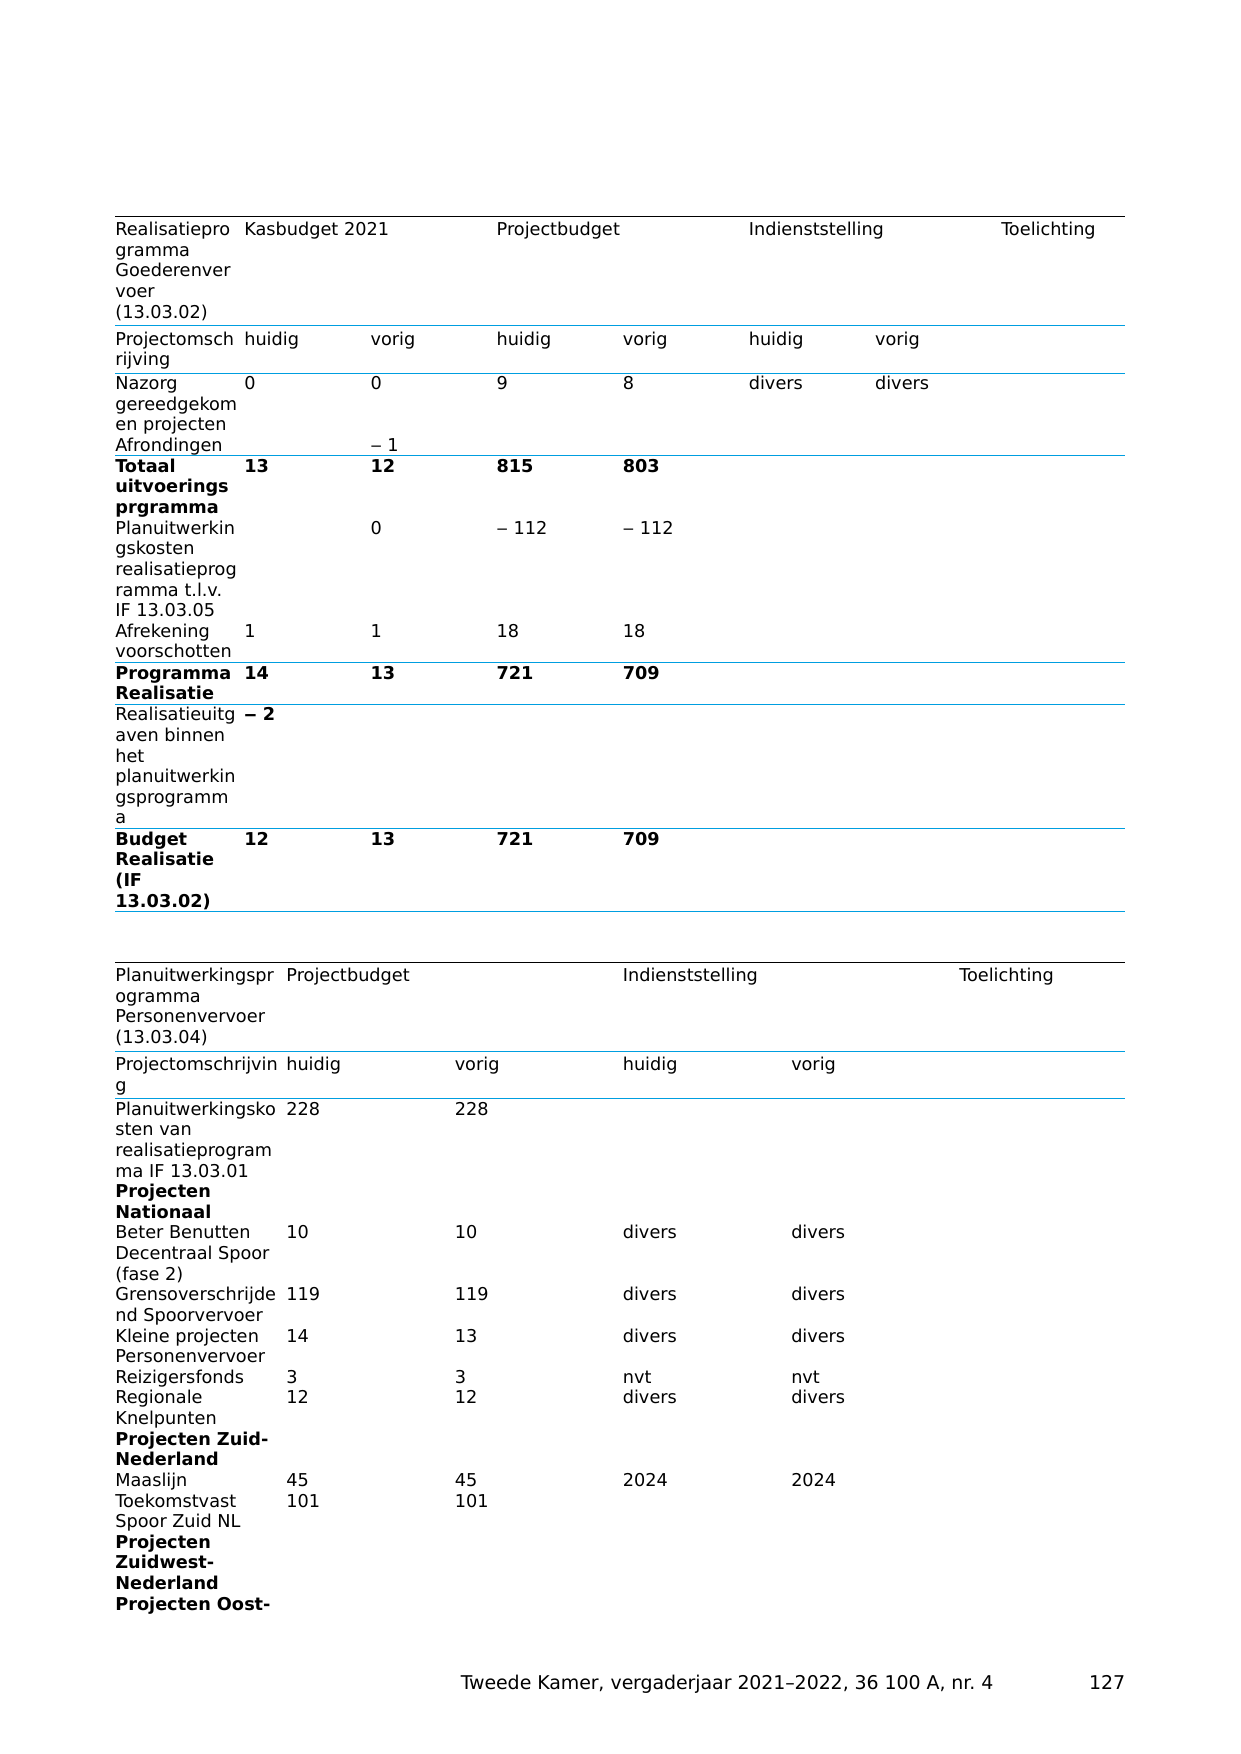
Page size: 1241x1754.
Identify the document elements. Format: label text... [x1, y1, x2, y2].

table_cell Budget Realisatie (IF 13.03.02) [115, 829, 241, 911]
table_cell [998, 374, 1125, 435]
table_cell 13 [368, 663, 493, 704]
table_cell [956, 1491, 1125, 1532]
table_cell 14 [241, 663, 367, 704]
table_header Tabel 15 Realisatieprogramma Goederenvervoer (bedragen x € 1 miljoen) [115, 191, 1125, 216]
table_cell ‒ 112 [620, 518, 746, 621]
table_cell ‒ 1 [368, 435, 493, 455]
table_cell huidig [283, 1052, 452, 1098]
table_cell [998, 435, 1125, 455]
table_cell Indienststelling [746, 217, 998, 325]
table_cell [620, 1491, 788, 1532]
table_cell [452, 1181, 620, 1222]
table_cell [620, 1429, 788, 1470]
table_cell [494, 705, 620, 828]
table_cell [956, 1223, 1125, 1284]
table_cell [620, 435, 746, 455]
table_cell [746, 435, 872, 455]
table_cell Projectomschrijving [115, 326, 241, 373]
table_cell Projecten Zuid-Nederland [115, 1429, 283, 1470]
table_cell 12 [452, 1388, 620, 1429]
table_cell 14 [283, 1326, 452, 1367]
table_cell 13 [368, 829, 493, 911]
table_cell divers [788, 1223, 956, 1284]
table_cell [788, 1532, 956, 1594]
table_cell divers [788, 1326, 956, 1367]
table_cell divers [872, 374, 998, 435]
table_cell 10 [283, 1223, 452, 1284]
table_cell Realisatieprogramma Goederenvervoer (13.03.02) [115, 217, 241, 325]
table_cell 13 [241, 456, 367, 518]
table_cell [746, 829, 872, 911]
table_cell 0 [368, 518, 493, 621]
table_cell [620, 1532, 788, 1594]
table_cell Planuitwerkingskosten realisatieprogramma t.l.v. IF 13.03.05 [115, 518, 241, 621]
table_cell [956, 1367, 1125, 1387]
table_cell 228 [452, 1099, 620, 1181]
table_cell [956, 1532, 1125, 1594]
table_cell huidig [620, 1052, 788, 1098]
table_cell [788, 1099, 956, 1181]
table_cell divers [620, 1326, 788, 1367]
table_cell 119 [283, 1284, 452, 1326]
table_cell [368, 705, 493, 828]
table_cell Toekomstvast Spoor Zuid NL [115, 1491, 283, 1532]
table_cell 3 [283, 1367, 452, 1387]
table_cell [998, 829, 1125, 911]
table_cell [956, 1594, 1125, 1614]
table_cell ‒ 112 [494, 518, 620, 621]
table_cell 721 [494, 829, 620, 911]
table_cell [872, 663, 998, 704]
table_cell nvt [788, 1367, 956, 1387]
table_cell vorig [620, 326, 746, 373]
table_cell Indienststelling [620, 963, 956, 1051]
table_header Tabel 16 Planuitwerkingsprogramma Personenvervoer (bedragen x € 1 miljoen) [115, 937, 1125, 962]
table_cell Kasbudget 2021 [241, 217, 493, 325]
table_cell 2024 [620, 1470, 788, 1491]
table_cell [872, 435, 998, 455]
table_cell 101 [452, 1491, 620, 1532]
table_cell [956, 1099, 1125, 1181]
table_cell 1 [368, 621, 493, 662]
table_cell vorig [872, 326, 998, 373]
table_cell Programma Realisatie [115, 663, 241, 704]
table_cell divers [620, 1223, 788, 1284]
table_cell 9 [494, 374, 620, 435]
table_cell ‒ 2 [241, 705, 367, 828]
table_cell [956, 1284, 1125, 1326]
table_cell divers [620, 1388, 788, 1429]
table_cell Afrekening voorschotten [115, 621, 241, 662]
table_cell 13 [452, 1326, 620, 1367]
table_cell 10 [452, 1223, 620, 1284]
table_cell vorig [368, 326, 493, 373]
table_cell [998, 326, 1125, 373]
table_cell [494, 435, 620, 455]
table_cell Grensoverschrijdend Spoorvervoer [115, 1284, 283, 1326]
table_cell [956, 1470, 1125, 1491]
table_cell [788, 1181, 956, 1222]
table_cell [746, 705, 872, 828]
table_cell Totaal uitvoeringsprgramma [115, 456, 241, 518]
table_cell [746, 621, 872, 662]
table_cell [956, 1052, 1125, 1098]
table_cell [956, 1326, 1125, 1367]
table_cell [872, 456, 998, 518]
table_cell 101 [283, 1491, 452, 1532]
table_cell [788, 1429, 956, 1470]
table_cell [283, 1594, 452, 1614]
table_cell huidig [746, 326, 872, 373]
table_cell Planuitwerkingskosten van realisatieprogramma IF 13.03.01 [115, 1099, 283, 1181]
table_cell vorig [452, 1052, 620, 1098]
table_cell Projecten Zuidwest-Nederland [115, 1532, 283, 1594]
table_cell nvt [620, 1367, 788, 1387]
table_cell Reizigersfonds [115, 1367, 283, 1387]
table_cell [746, 663, 872, 704]
table_cell 721 [494, 663, 620, 704]
table_cell Toelichting [998, 217, 1125, 325]
table_cell [872, 829, 998, 911]
table_cell 18 [494, 621, 620, 662]
table_cell huidig [494, 326, 620, 373]
table_cell [620, 1181, 788, 1222]
table_cell [872, 705, 998, 828]
table_cell divers [620, 1284, 788, 1326]
table_cell huidig [241, 326, 367, 373]
table_cell [241, 518, 367, 621]
table_cell [241, 435, 367, 455]
table_cell Afrondingen [115, 435, 241, 455]
table_cell [620, 1594, 788, 1614]
table_cell [872, 518, 998, 621]
table_cell Projectomschrijving [115, 1052, 283, 1098]
table_cell divers [788, 1388, 956, 1429]
table_cell 12 [241, 829, 367, 911]
table_cell 8 [620, 374, 746, 435]
table_cell 2024 [788, 1470, 956, 1491]
table_cell 709 [620, 829, 746, 911]
table_cell 0 [241, 374, 367, 435]
table_cell [998, 663, 1125, 704]
table_cell Projectbudget [283, 963, 620, 1051]
table_cell [283, 1429, 452, 1470]
table_cell [998, 705, 1125, 828]
table_cell [283, 1532, 452, 1594]
table_cell Regionale Knelpunten [115, 1388, 283, 1429]
table_cell 709 [620, 663, 746, 704]
table_cell 12 [283, 1388, 452, 1429]
table_cell [283, 1181, 452, 1222]
table_cell [956, 1181, 1125, 1222]
table_cell [788, 1594, 956, 1614]
table_cell Beter Benutten Decentraal Spoor (fase 2) [115, 1223, 283, 1284]
table_cell [746, 456, 872, 518]
table_cell Projecten Oost- [115, 1594, 283, 1614]
table_cell [620, 1099, 788, 1181]
table_cell 45 [283, 1470, 452, 1491]
table_cell [620, 705, 746, 828]
table_cell Kleine projecten Personenvervoer [115, 1326, 283, 1367]
table_cell 18 [620, 621, 746, 662]
table_cell [452, 1532, 620, 1594]
table_cell [956, 1388, 1125, 1429]
table_cell 12 [368, 456, 493, 518]
table_cell 0 [368, 374, 493, 435]
table_cell Maaslijn [115, 1470, 283, 1491]
table_cell [452, 1594, 620, 1614]
table_cell 45 [452, 1470, 620, 1491]
table_cell Projectbudget [494, 217, 746, 325]
table_cell 3 [452, 1367, 620, 1387]
table_cell 119 [452, 1284, 620, 1326]
table_cell [746, 518, 872, 621]
table_cell vorig [788, 1052, 956, 1098]
table_cell divers [788, 1284, 956, 1326]
table_cell 815 [494, 456, 620, 518]
table_cell Projecten Nationaal [115, 1181, 283, 1222]
table_cell [788, 1491, 956, 1532]
table_cell [872, 621, 998, 662]
table_cell Planuitwerkingsprogramma Personenvervoer (13.03.04) [115, 963, 283, 1051]
table_cell [452, 1429, 620, 1470]
table_cell [998, 518, 1125, 621]
table_cell Toelichting [956, 963, 1125, 1051]
table_cell 1 [241, 621, 367, 662]
table_cell Realisatieuitgaven binnen het planuitwerkingsprogramma [115, 705, 241, 828]
table_cell divers [746, 374, 872, 435]
table_cell Nazorg gereedgekomen projecten [115, 374, 241, 435]
table_cell 803 [620, 456, 746, 518]
table_cell [956, 1429, 1125, 1470]
table_cell 228 [283, 1099, 452, 1181]
table_cell [998, 456, 1125, 518]
table_cell [998, 621, 1125, 662]
